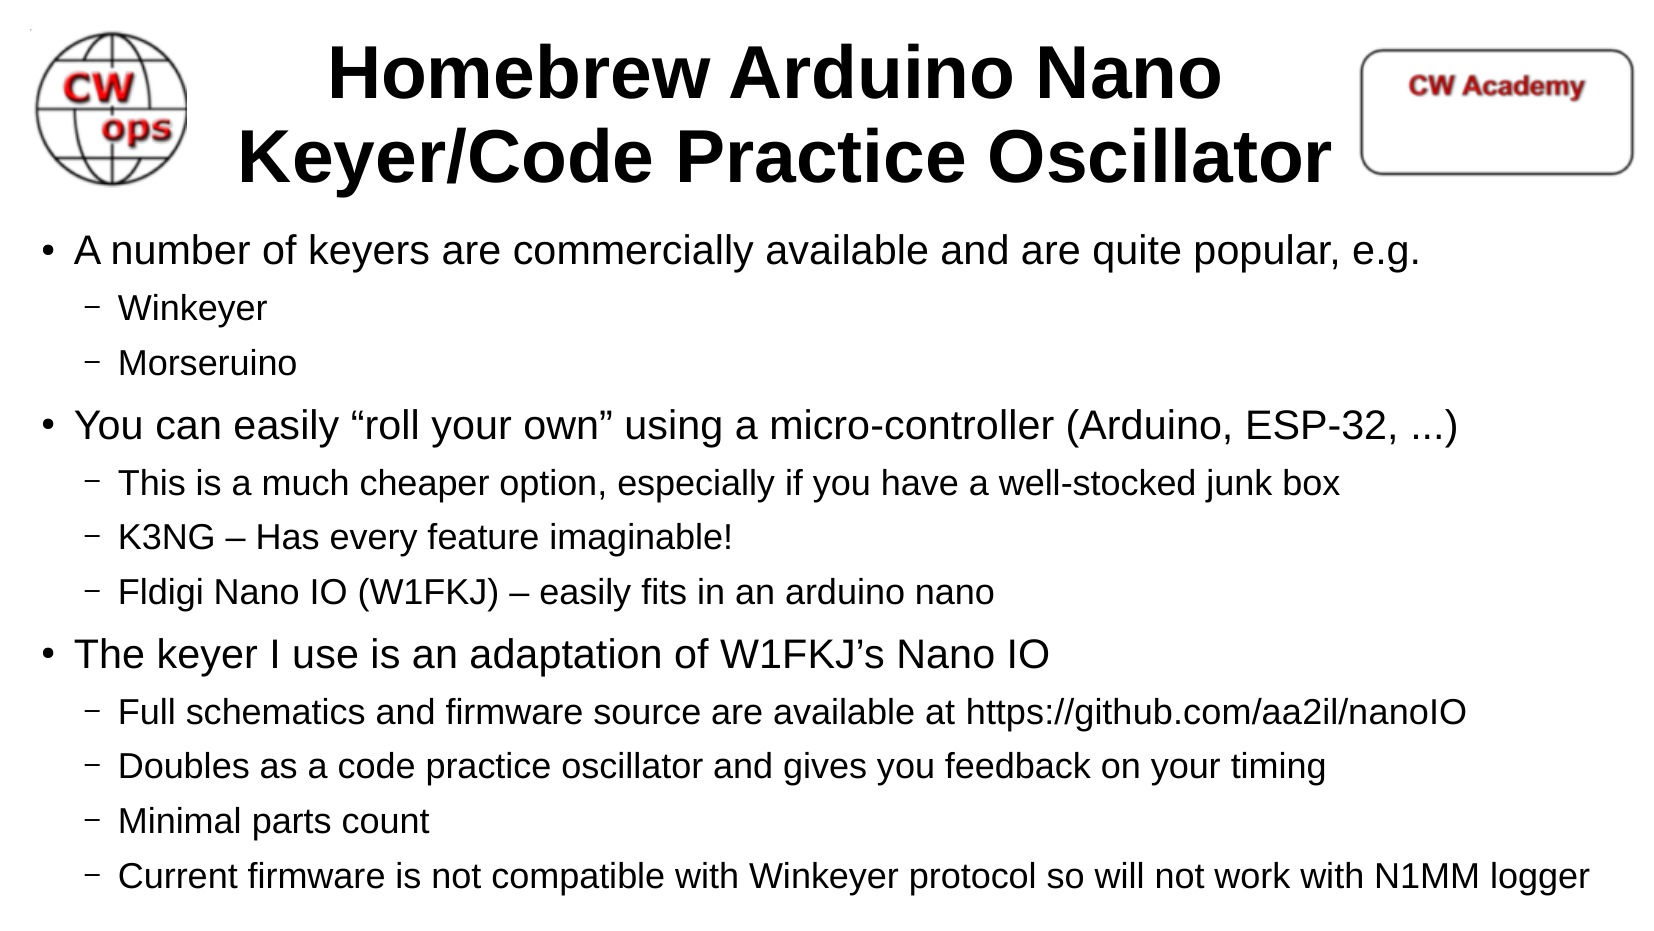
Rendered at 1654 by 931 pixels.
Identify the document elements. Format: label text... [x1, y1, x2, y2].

picture [30, 29, 187, 180]
list A number of keyers are commercially available and are quite popular, e.g. Winkeyer Morseruino You can easily “roll your own” using a micro-controller (Arduino, ESP-32, ...) This is a much cheaper option, especially if you have a well-stocked junk box K3NG – Has every feature imaginable! Fldigi Nano IO (W1FKJ) – easily fits in an arduino nano The keyer I use is an adaptation of W1FKJ’s Nano IO Full schematics and firmware source are available at https://github.com/aa2il/nanoIO Doubles as a code practice oscillator and gives you feedback on your timing Minimal parts count Current firmware is not compatible with Winkeyer protocol so will not work with N1MM logger [30, 227, 1606, 916]
picture [1531, 37, 1640, 186]
title Homebrew Arduino Nano Keyer/Code Practice Oscillator [41, 30, 1531, 199]
